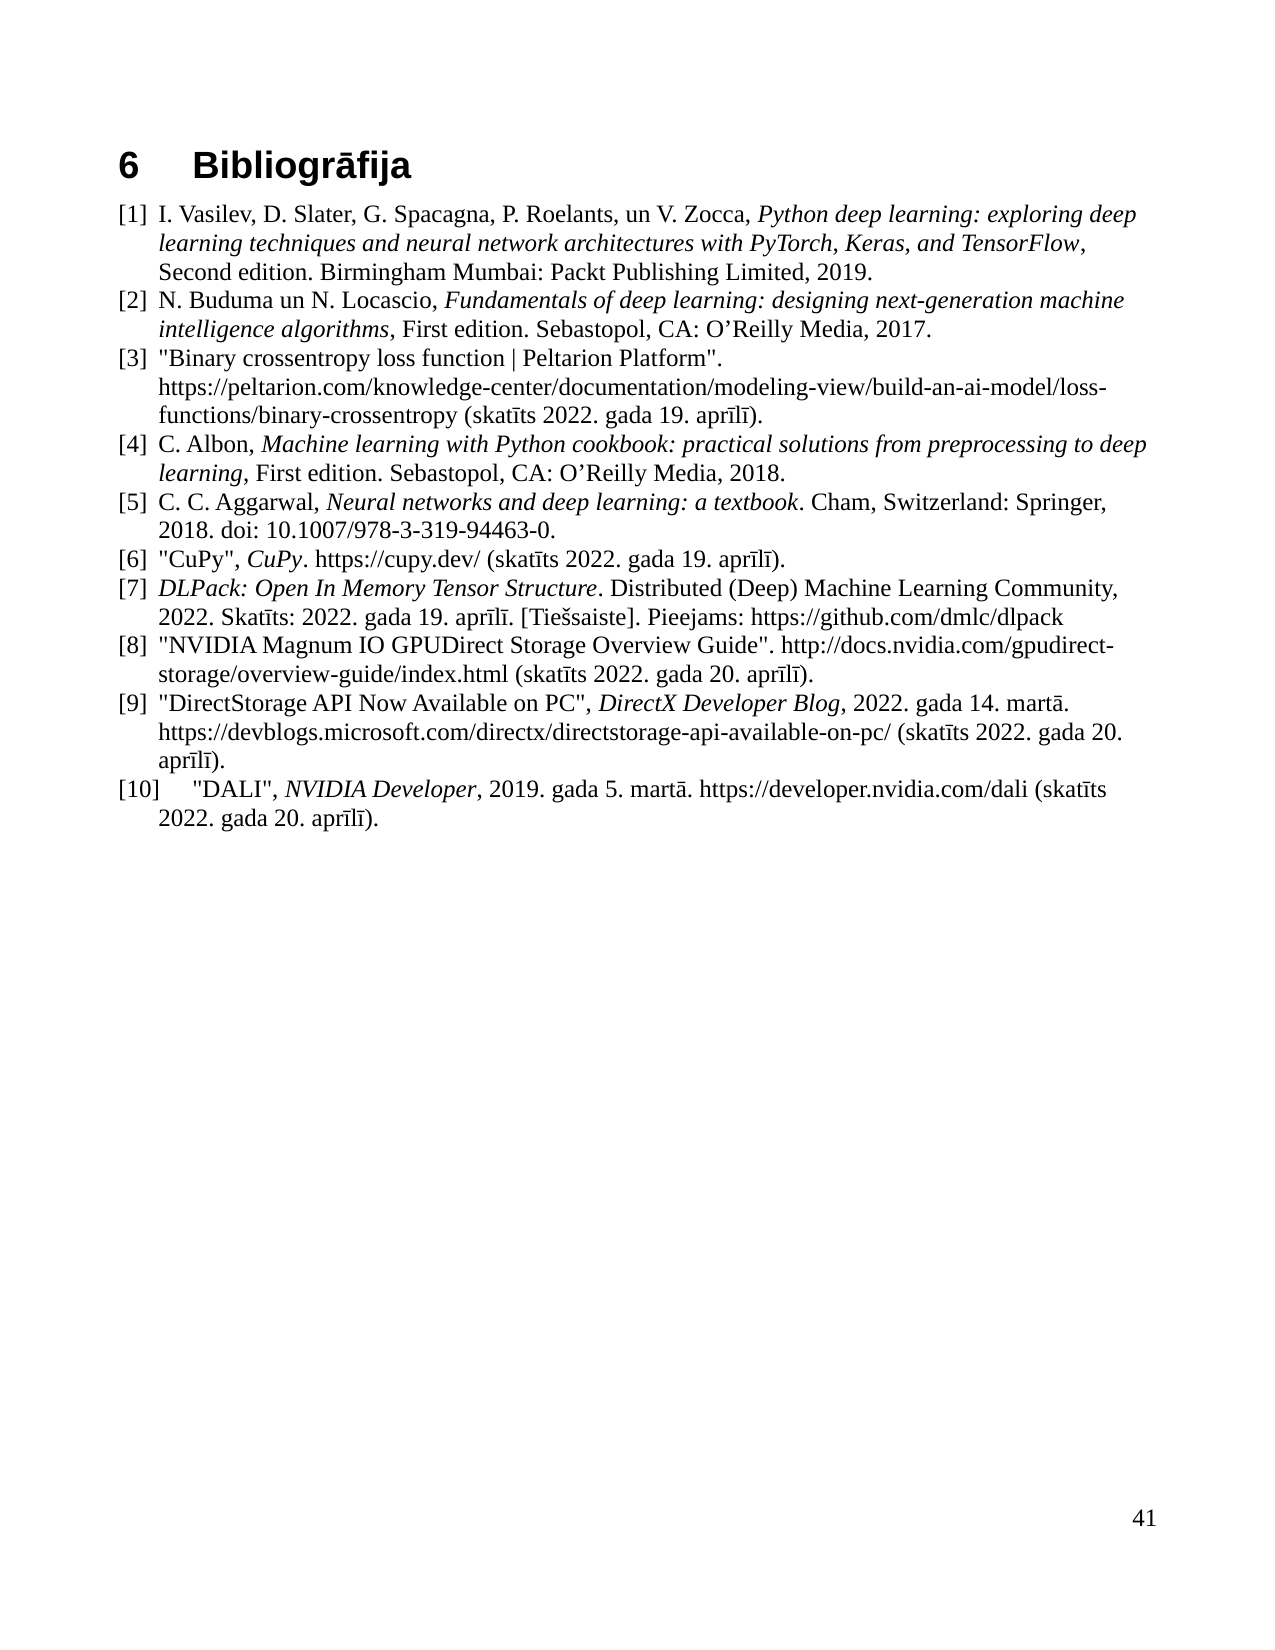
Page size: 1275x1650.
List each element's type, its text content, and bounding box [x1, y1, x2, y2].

text [2] N. Buduma un N. Locascio, Fundamentals of deep learning: designing next-generation machine intelligence algorithms, First edition. Sebastopol, CA: O’Reilly Media, 2017. [118, 286, 1157, 343]
subtitle Bibliogrāfija [118, 143, 1157, 187]
text [6] "CuPy", CuPy. https://cupy.dev/ (skatīts 2022. gada 19. aprīlī). [118, 544, 1157, 573]
text [9] "DirectStorage API Now Available on PC", DirectX Developer Blog, 2022. gada 14. martā. https://devblogs.microsoft.com/directx/directstorage-api-available-on-pc/ (skatīts 2022. gada 20. aprīlī). [118, 688, 1157, 774]
text [10] "DALI", NVIDIA Developer, 2019. gada 5. martā. https://developer.nvidia.com/dali (skatīts 2022. gada 20. aprīlī). [118, 774, 1157, 832]
text [8] "NVIDIA Magnum IO GPUDirect Storage Overview Guide". http://docs.nvidia.com/gpudirect-storage/overview-guide/index.html (skatīts 2022. gada 20. aprīlī). [118, 631, 1157, 688]
text [3] "Binary crossentropy loss function | Peltarion Platform". https://peltarion.com/knowledge-center/documentation/modeling-view/build-an-ai-model/loss-functions/binary-crossentropy (skatīts 2022. gada 19. aprīlī). [118, 343, 1157, 429]
text [1] I. Vasilev, D. Slater, G. Spacagna, P. Roelants, un V. Zocca, Python deep learning: exploring deep learning techniques and neural network architectures with PyTorch, Keras, and TensorFlow, Second edition. Birmingham Mumbai: Packt Publishing Limited, 2019. [118, 199, 1157, 286]
text [7] DLPack: Open In Memory Tensor Structure. Distributed (Deep) Machine Learning Community, 2022. Skatīts: 2022. gada 19. aprīlī. [Tiešsaiste]. Pieejams: https://github.com/dmlc/dlpack [118, 573, 1157, 631]
text [4] C. Albon, Machine learning with Python cookbook: practical solutions from preprocessing to deep learning, First edition. Sebastopol, CA: O’Reilly Media, 2018. [118, 429, 1157, 487]
text [5] C. C. Aggarwal, Neural networks and deep learning: a textbook. Cham, Switzerland: Springer, 2018. doi: 10.1007/978-3-319-94463-0. [118, 487, 1157, 544]
